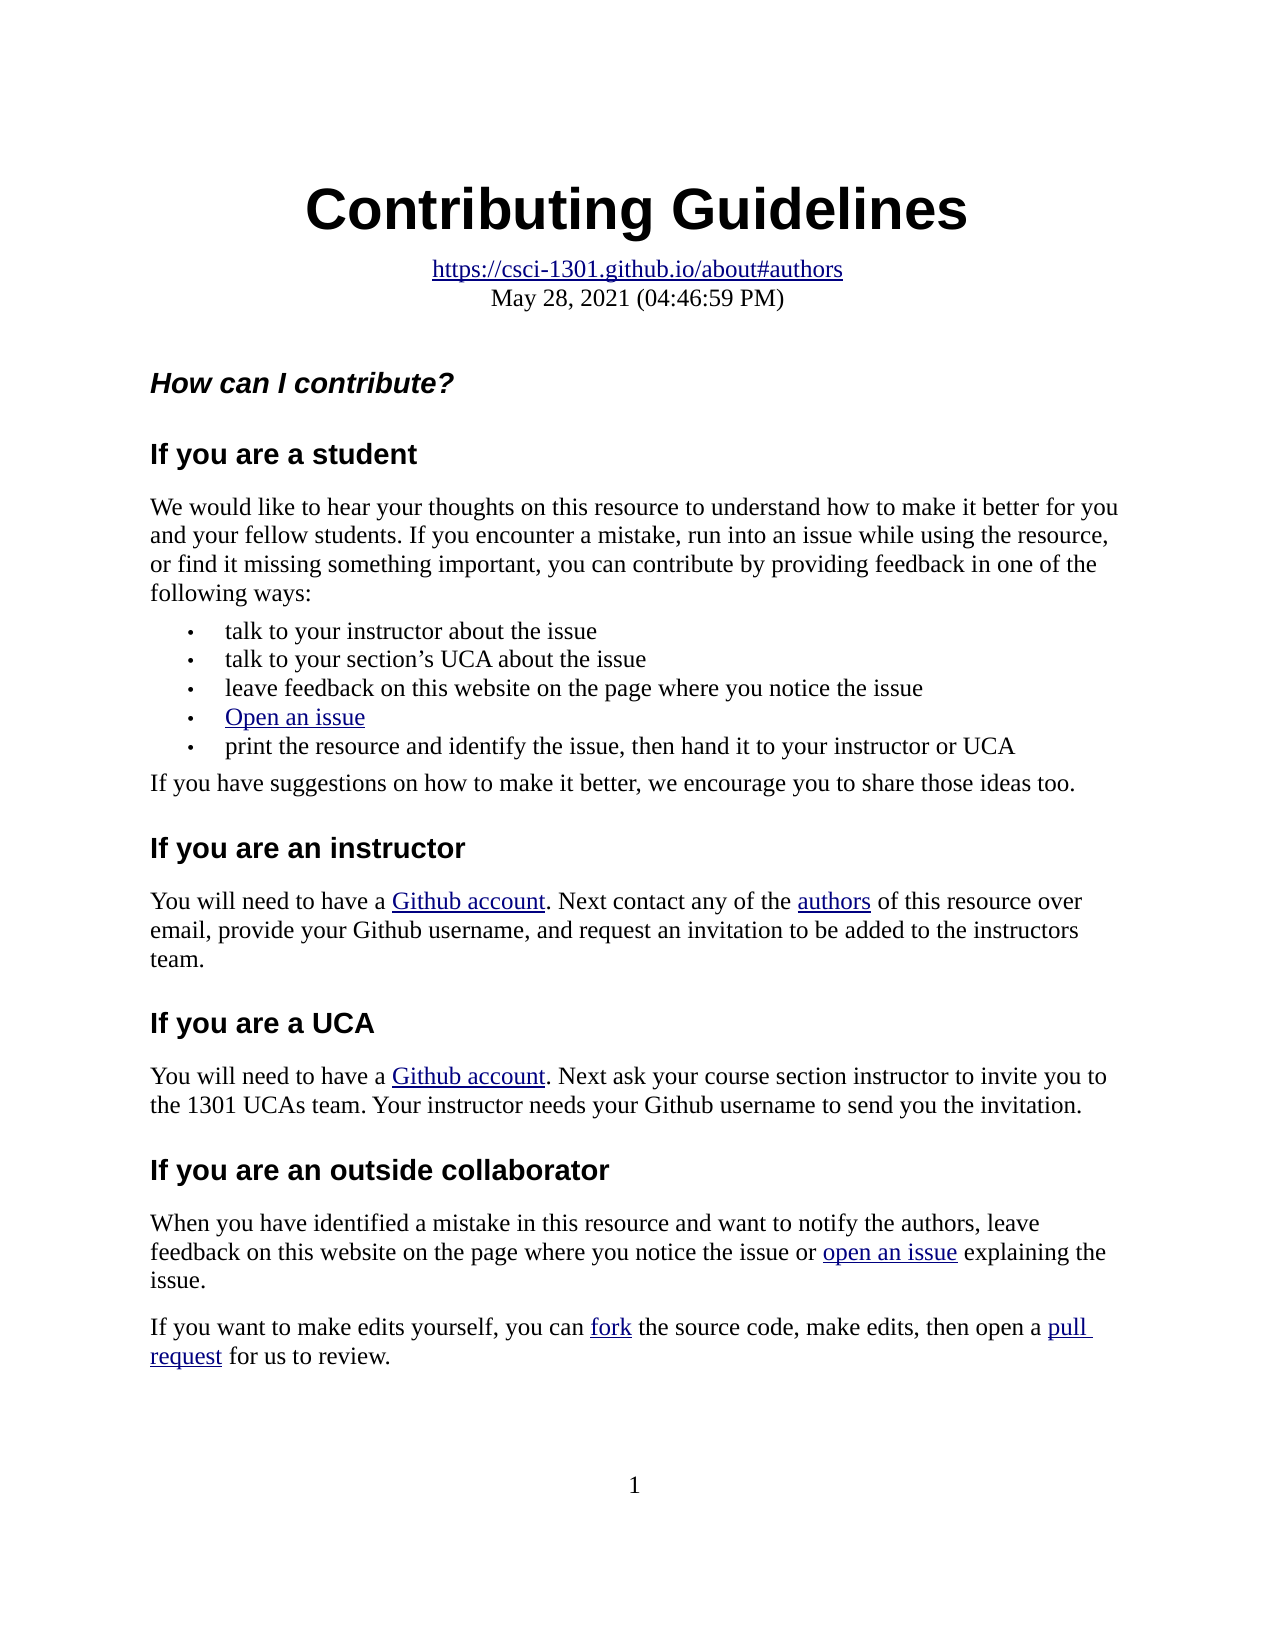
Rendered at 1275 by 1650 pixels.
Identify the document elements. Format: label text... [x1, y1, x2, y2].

title Contributing Guidelines [150, 175, 1125, 242]
subtitle How can I contribute? [150, 366, 1125, 399]
subtitle If you are a UCA [150, 1006, 1125, 1040]
text May 28, 2021 (04:46:59 PM) [150, 283, 1125, 312]
list leave feedback on this website on the page where you notice the issue [187, 673, 1125, 702]
text You will need to have a Github account. Next contact any of the authors of this resource over email, provide your Github username, and request an invitation to be added to the instructors team. [150, 886, 1125, 972]
text We would like to hear your thoughts on this resource to understand how to make it better for you and your fellow students. If you encounter a mistake, run into an issue while using the resource, or find it missing something important, you can contribute by providing feedback in one of the following ways: [150, 492, 1125, 607]
list talk to your section’s UCA about the issue [187, 644, 1125, 673]
list talk to your instructor about the issue [187, 616, 1125, 644]
subtitle If you are an instructor [150, 831, 1125, 865]
text If you have suggestions on how to make it better, we encourage you to share those ideas too. [150, 768, 1125, 797]
subtitle If you are an outside collaborator [150, 1153, 1125, 1186]
text If you want to make edits yourself, you can fork the source code, make edits, then open a pull request for us to review. [150, 1312, 1125, 1369]
subtitle If you are a student [150, 437, 1125, 470]
list print the resource and identify the issue, then hand it to your instructor or UCA [187, 731, 1125, 759]
text When you have identified a mistake in this resource and want to notify the authors, leave feedback on this website on the page where you notice the issue or open an issue explaining the issue. [150, 1208, 1125, 1294]
list Open an issue [187, 702, 1125, 731]
text https://csci-1301.github.io/about#authors [150, 254, 1125, 283]
text You will need to have a Github account. Next ask your course section instructor to invite you to the 1301 UCAs team. Your instructor needs your Github username to send you the invitation. [150, 1061, 1125, 1119]
